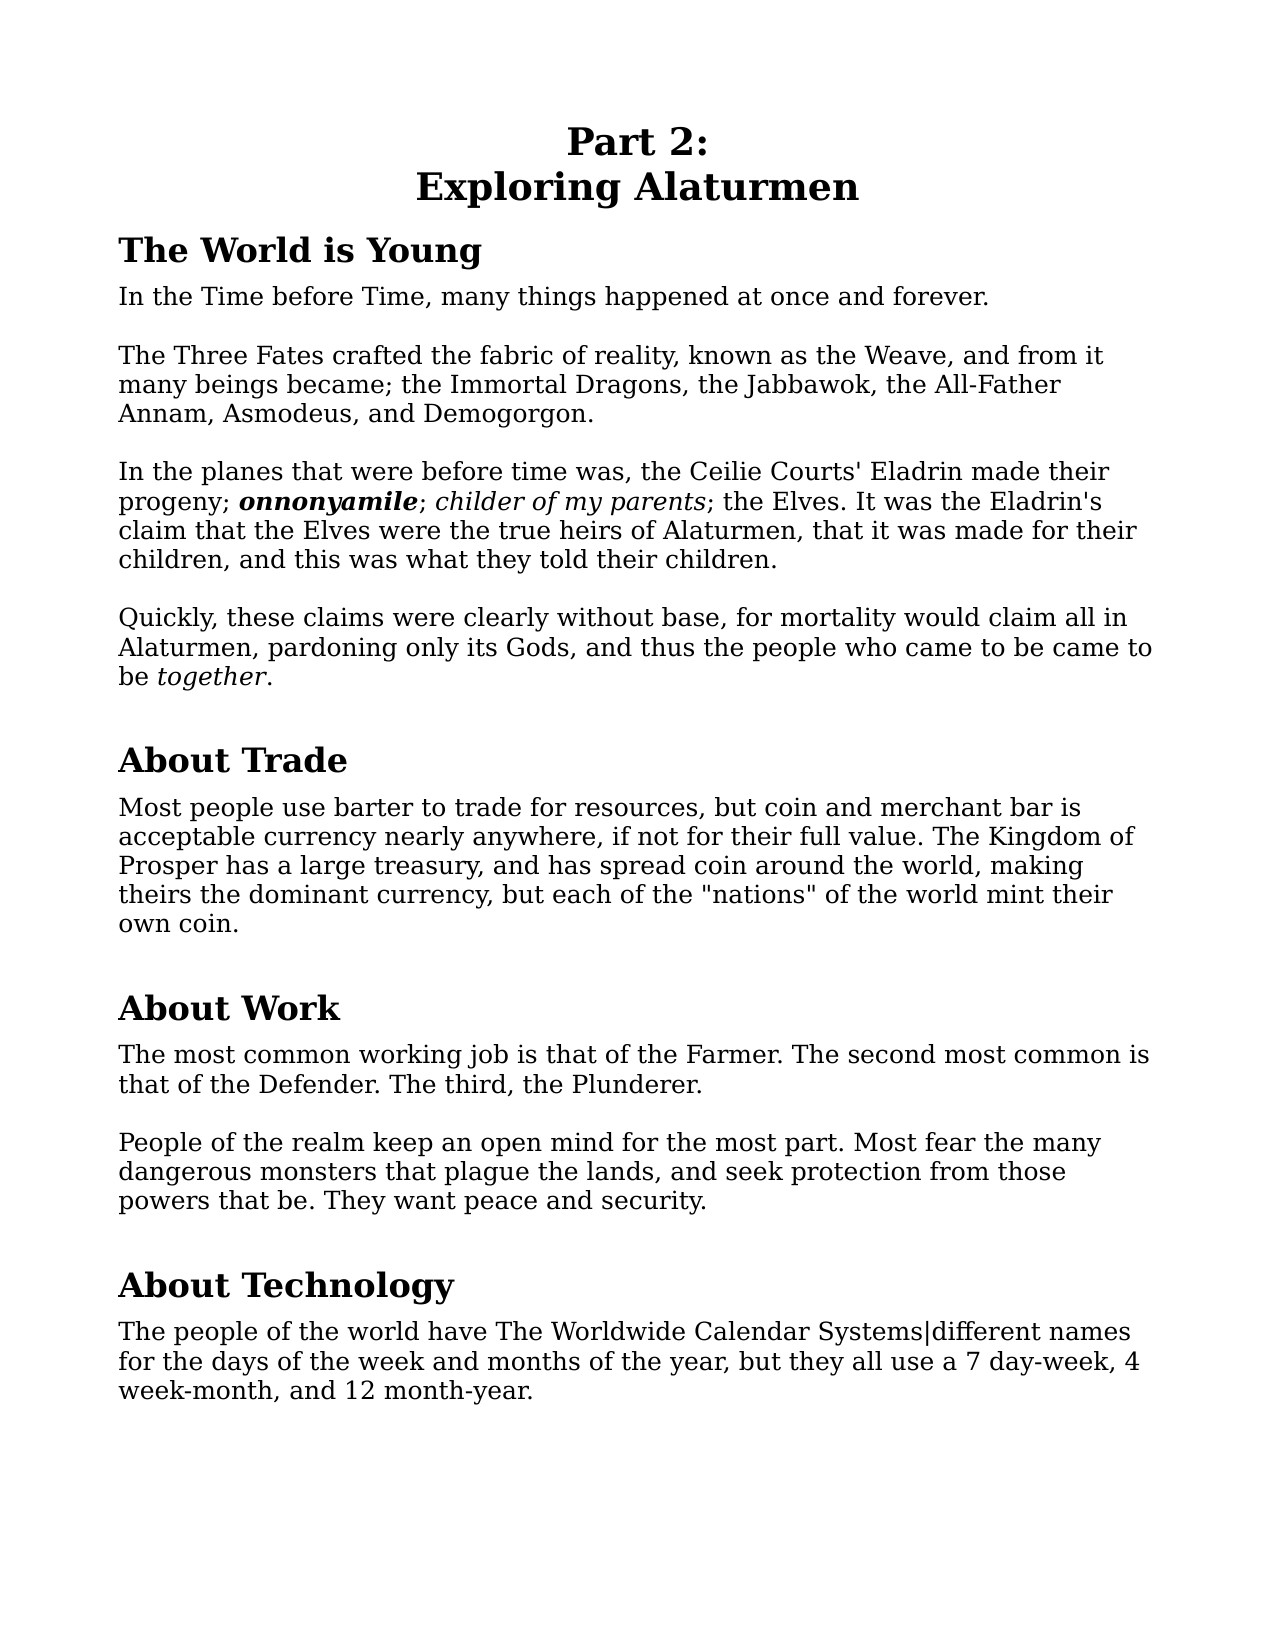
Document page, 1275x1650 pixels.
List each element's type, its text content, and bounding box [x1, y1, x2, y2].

subtitle Part 2: [118, 119, 1157, 164]
text In the Time before Time, many things happened at once and forever. [118, 282, 1157, 312]
text The Three Fates crafted the fabric of reality, known as the Weave, and from it many beings became; the Immortal Dragons, the Jabbawok, the All-Father Annam, Asmodeus, and Demogorgon. [118, 341, 1157, 428]
text The most common working job is that of the Farmer. The second most common is that of the Defender. The third, the Plunderer. [118, 1041, 1157, 1099]
subtitle Exploring Alaturmen [118, 165, 1157, 210]
subtitle About Work [118, 989, 1157, 1028]
text In the planes that were before time was, the Ceilie Courts' Eladrin made their progeny; onnonyamile; childer of my parents; the Elves. It was the Eladrin's claim that the Elves were the true heirs of Alaturmen, that it was made for their children, and this was what they told their children. [118, 457, 1157, 574]
subtitle About Trade [118, 741, 1157, 780]
text Most people use barter to trade for resources, but coin and merchant bar is acceptable currency nearly anywhere, if not for their full value. The Kingdom of Prosper has a large treasury, and has spread coin around the world, making theirs the dominant currency, but each of the "nations" of the world mint their own coin. [118, 793, 1157, 939]
text The people of the world have The Worldwide Calendar Systems|different names for the days of the week and months of the year, but they all use a 7 day-week, 4 week-month, and 12 month-year. [118, 1317, 1157, 1405]
text Quickly, these claims were clearly without base, for mortality would claim all in Alaturmen, pardoning only its Gods, and thus the people who came to be came to be together. [118, 603, 1157, 691]
subtitle The World is Young [118, 231, 1157, 270]
subtitle About Technology [118, 1266, 1157, 1305]
text People of the realm keep an open mind for the most part. Most fear the many dangerous monsters that plague the lands, and seek protection from those powers that be. They want peace and security. [118, 1128, 1157, 1216]
